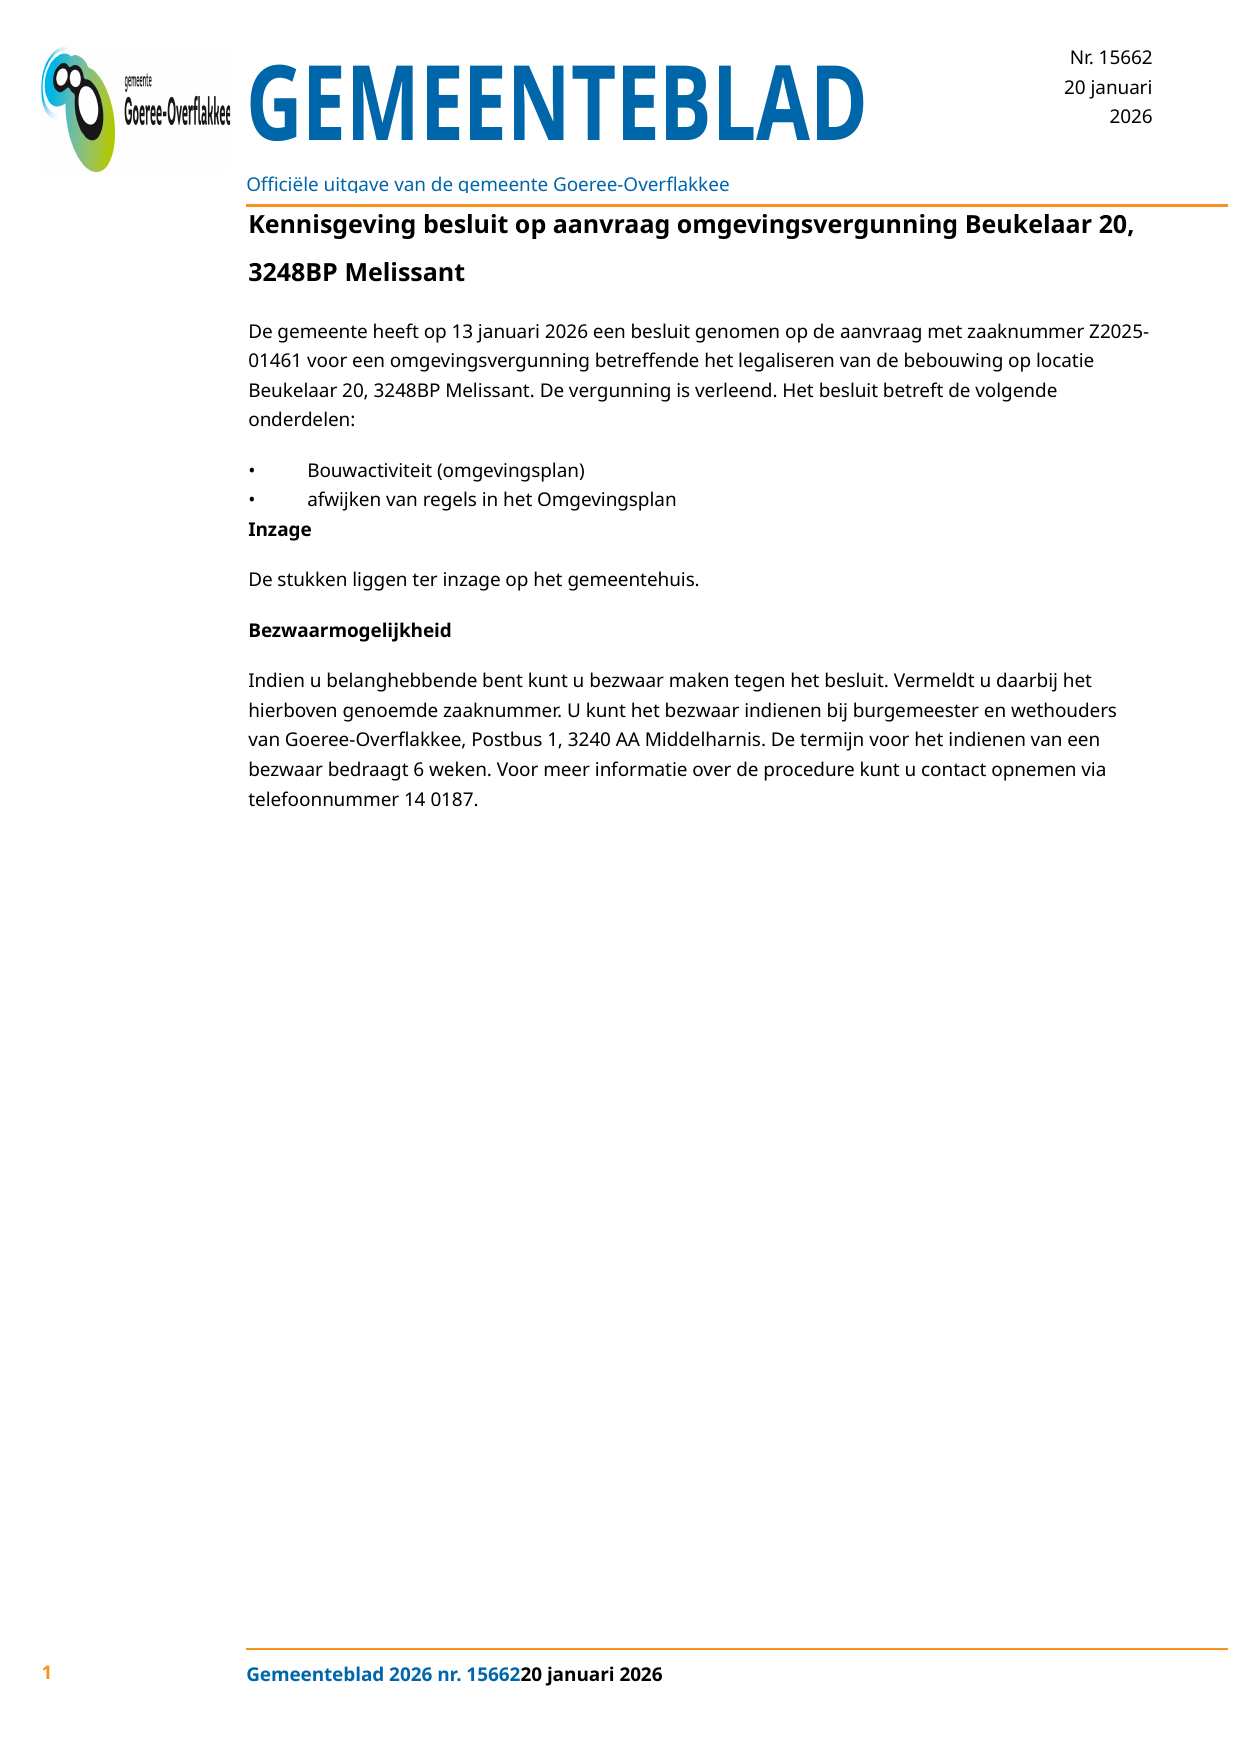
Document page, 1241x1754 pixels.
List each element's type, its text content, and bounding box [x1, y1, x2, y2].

text Bezwaarmogelijkheid [248, 617, 1152, 643]
list afwijken van regels in het Omgevingsplan [248, 487, 1152, 512]
text De gemeente heeft op 13 januari 2026 een besluit genomen op de aanvraag met zaaknummer Z2025-01461 voor een omgevingsvergunning betreffende het legaliseren van de bebouwing op locatie Beukelaar 20, 3248BP Melissant. De vergunning is verleend. Het besluit betreft de volgende onderdelen: [248, 318, 1152, 432]
text De stukken liggen ter inzage op het gemeentehuis. [248, 567, 1152, 592]
list Bouwactiviteit (omgevingsplan) [248, 457, 1152, 483]
text Kennisgeving besluit op aanvraag omgevingsvergunning Beukelaar 20, 3248BP Melissant [248, 207, 1152, 288]
text Inzage [248, 516, 1152, 542]
text Indien u belanghebbende bent kunt u bezwaar maken tegen het besluit. Vermeldt u daarbij het hierboven genoemde zaaknummer. U kunt het bezwaar indienen bij burgemeester en wethouders van Goeree-Overflakkee, Postbus 1, 3240 AA Middelharnis. De termijn voor het indienen van een bezwaar bedraagt 6 weken. Voor meer informatie over de procedure kunt u contact opnemen via telefoonnummer 14 0187. [248, 667, 1152, 812]
picture [41, 47, 231, 172]
